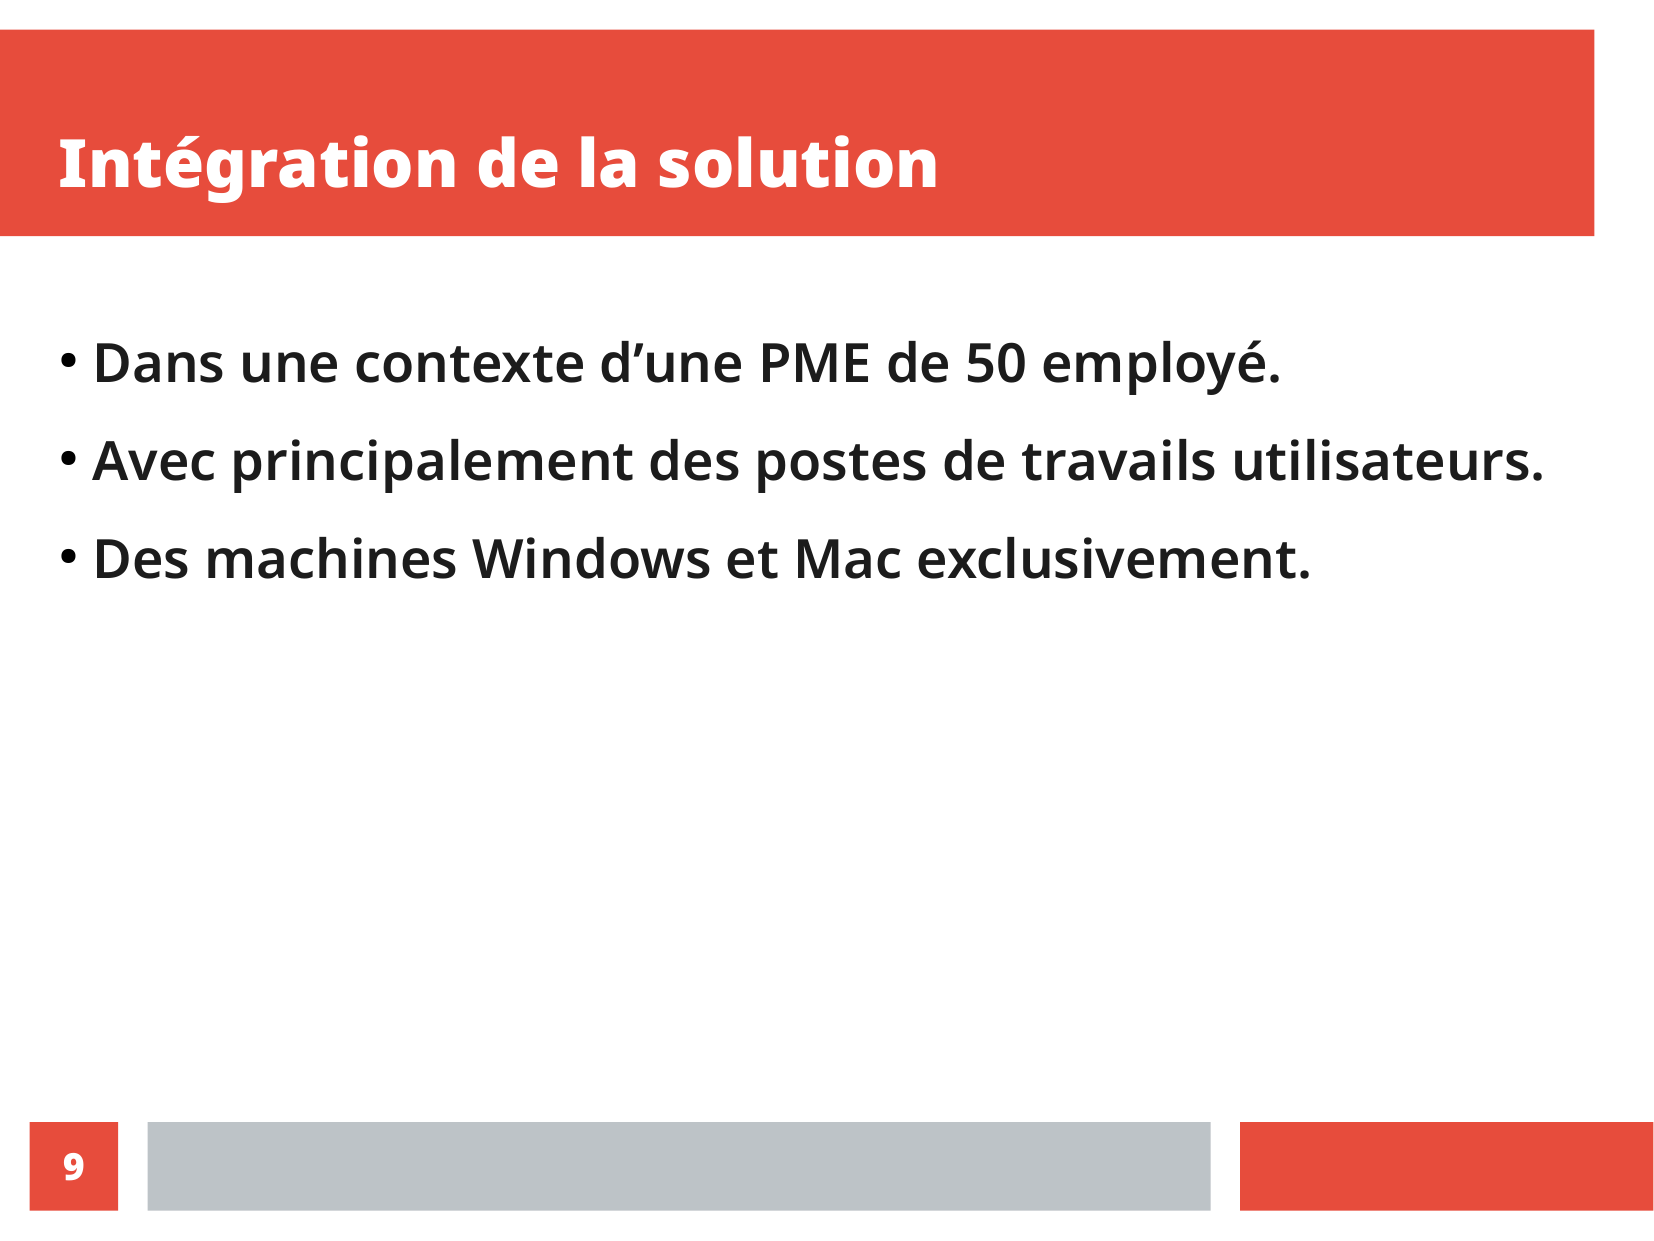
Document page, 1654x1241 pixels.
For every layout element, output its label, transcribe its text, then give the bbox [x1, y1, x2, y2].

title Intégration de la solution [59, 59, 1595, 207]
list Dans une contexte d’une PME de 50 employé. Avec principalement des postes de travails utilisateurs. Des machines Windows et Mac exclusivement. [59, 324, 1565, 1093]
